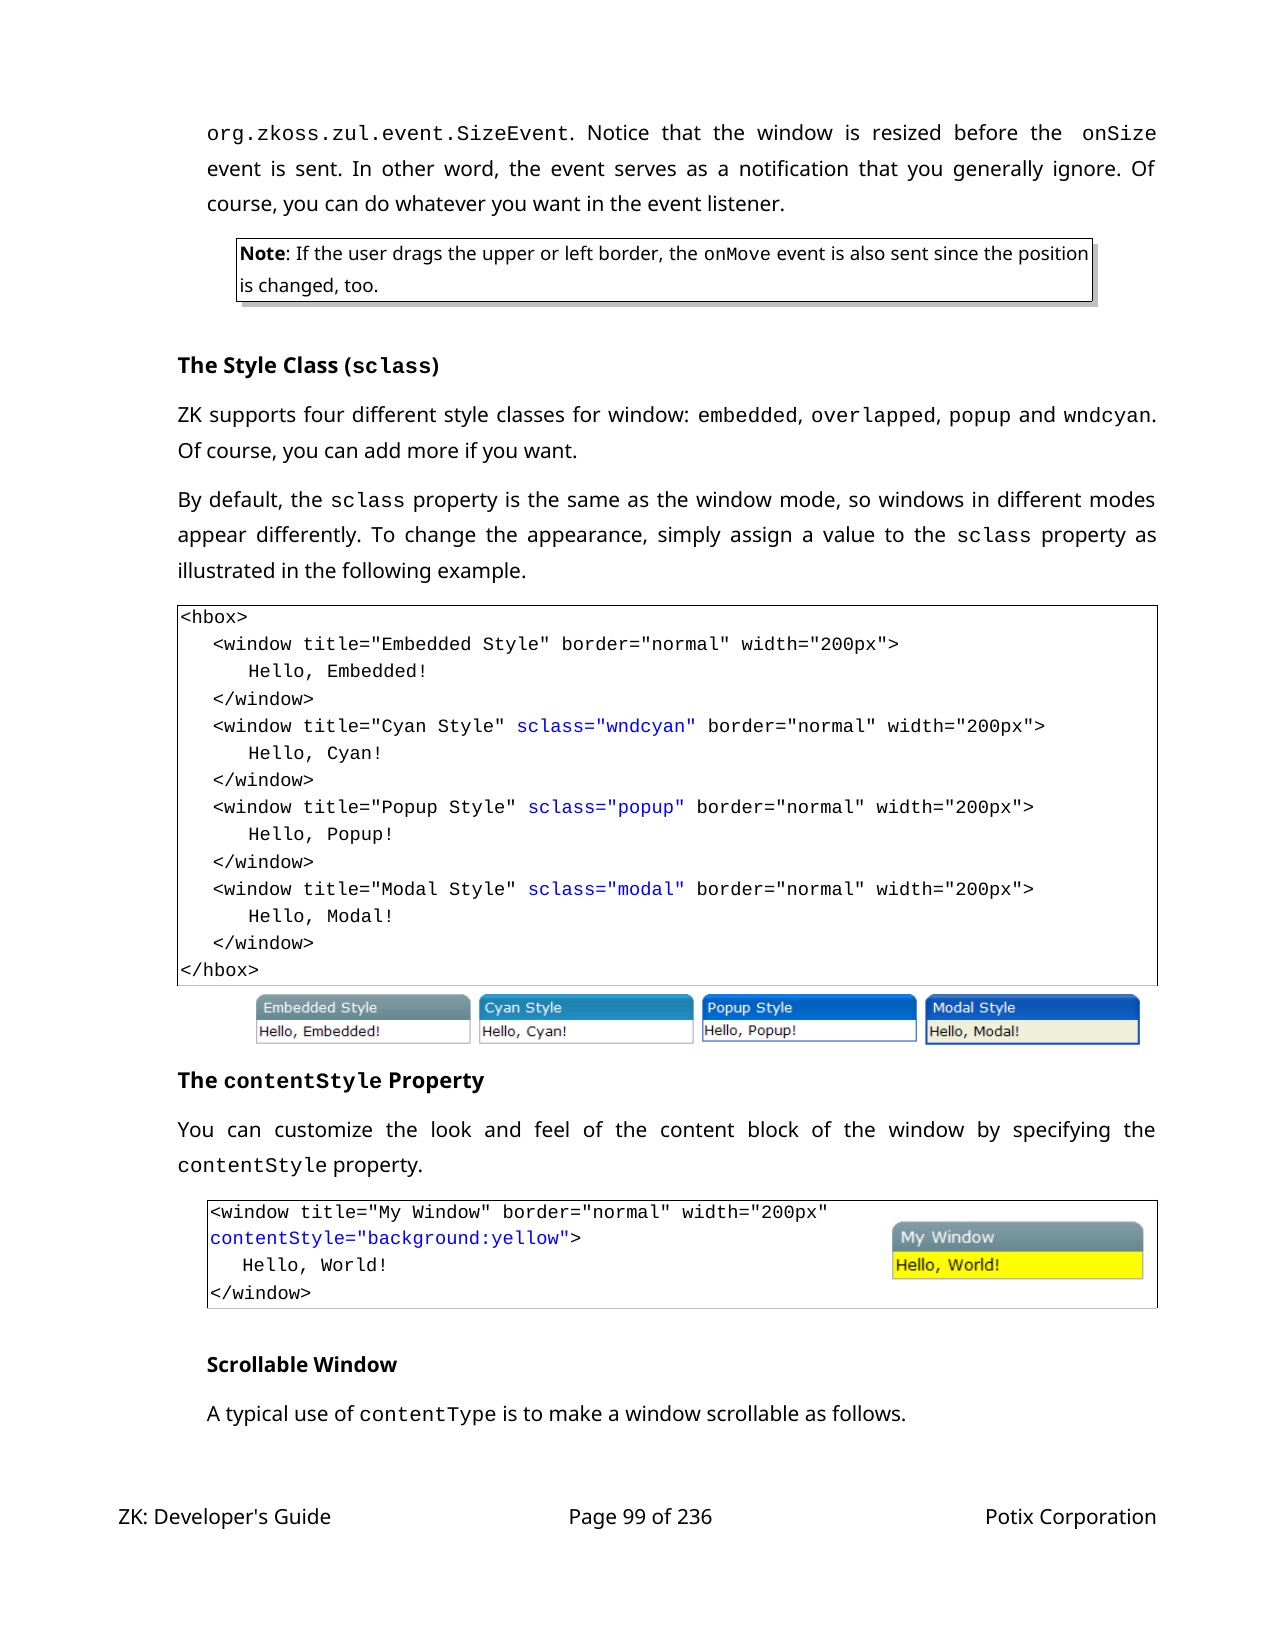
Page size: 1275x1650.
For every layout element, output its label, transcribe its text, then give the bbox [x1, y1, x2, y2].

text <hbox> [178, 606, 1157, 629]
text </window> [178, 931, 1157, 955]
text Hello, Embedded! [178, 659, 1157, 683]
text A typical use of contentType is to make a window scrollable as follows. [207, 1399, 1157, 1428]
text </window> [178, 768, 1157, 792]
text <window title="Embedded Style" border="normal" width="200px"> [178, 632, 1157, 656]
text Hello, World! [208, 1253, 891, 1278]
subtitle Scrollable Window [207, 1350, 1157, 1378]
text <window title="My Window" border="normal" width="200px" contentStyle="background:yellow"> [208, 1201, 1157, 1250]
text <window title="Cyan Style" sclass="wndcyan" border="normal" width="200px"> [178, 713, 1157, 738]
subtitle The contentStyle Property [177, 1028, 1157, 1094]
text Note: If the user drags the upper or left border, the onMove event is also sent since the position is changed, too. [237, 239, 1092, 301]
text </window> [178, 849, 1157, 874]
text By default, the sclass property is the same as the window mode, so windows in different modes appear differently. To change the appearance, simply assign a value to the sclass property as illustrated in the following example. [177, 485, 1157, 584]
text <window title="Modal Style" sclass="modal" border="normal" width="200px"> [178, 877, 1157, 901]
text </window> [208, 1281, 1157, 1308]
text </window> [178, 686, 1157, 711]
text org.zkoss.zul.event.SizeEvent. Notice that the window is resized before the onSize event is sent. In other word, the event serves as a notification that you generally ignore. Of course, you can do whatever you want in the event listener. [207, 118, 1157, 217]
text Hello, Popup! [178, 822, 1157, 847]
picture [891, 1219, 1145, 1282]
text Hello, Modal! [178, 904, 1157, 928]
text [1145, 1253, 1157, 1278]
text You can customize the look and feel of the content block of the window by specifying the contentStyle property. [177, 1115, 1157, 1179]
text <window title="Popup Style" sclass="popup" border="normal" width="200px"> [178, 795, 1157, 819]
picture [255, 992, 1141, 1047]
subtitle The Style Class (sclass) [177, 350, 1157, 380]
text </hbox> [178, 958, 1157, 985]
text Hello, Cyan! [178, 741, 1157, 765]
text ZK supports four different style classes for window: embedded, overlapped, popup and wndcyan. Of course, you can add more if you want. [177, 401, 1157, 464]
